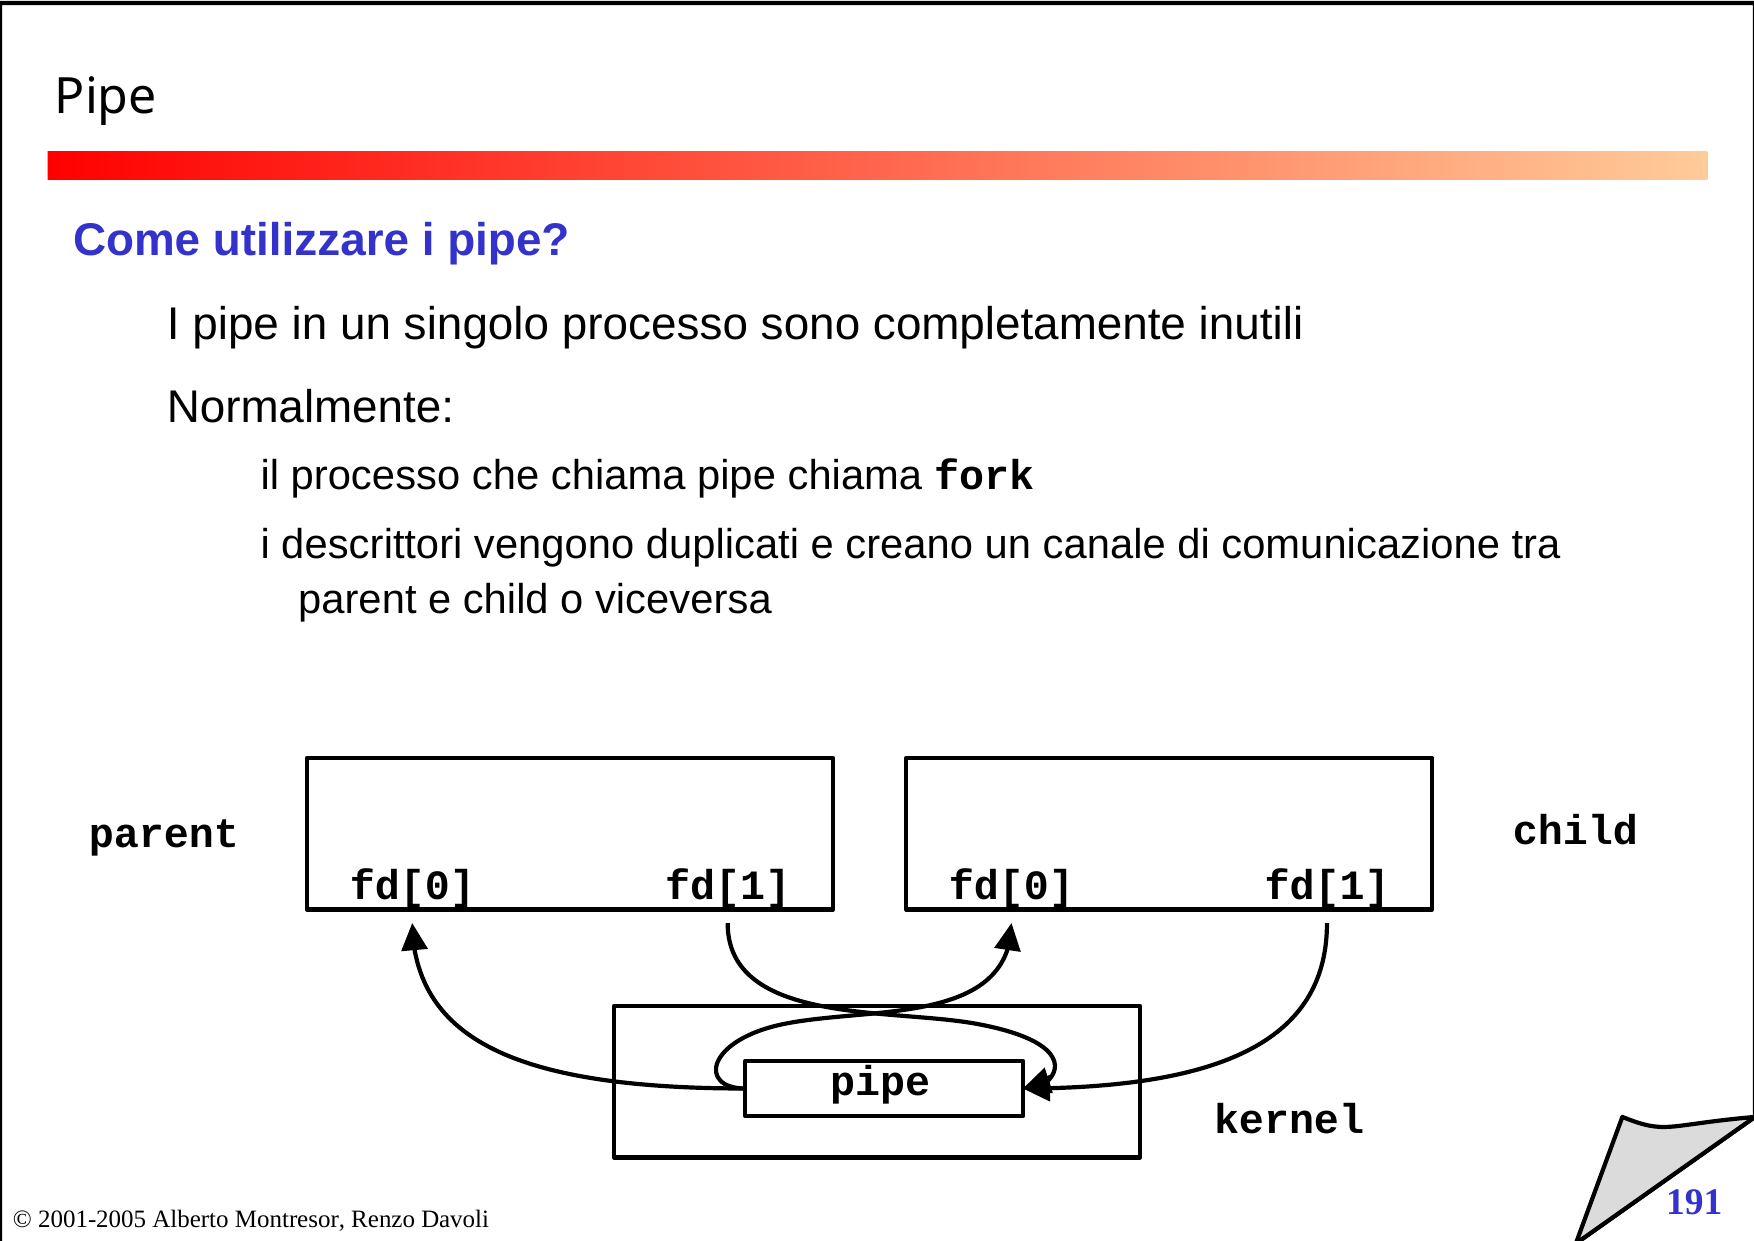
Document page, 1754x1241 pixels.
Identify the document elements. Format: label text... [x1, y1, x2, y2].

text_box child [1484, 796, 1667, 869]
text_box kernel [1183, 1085, 1395, 1158]
text_box pipe [803, 1047, 957, 1119]
text_box fd[0] [321, 851, 503, 924]
text_box parent [58, 799, 270, 871]
list Come utilizzare i pipe? I pipe in un singolo processo sono completamente inutili Normalmente: il processo che chiama pipe chiama fork i descrittori vengono duplicati e creano un canale di comunicazione tra parent e child o viceversa [58, 206, 1696, 675]
text_box fd[1] [636, 851, 819, 924]
text_box fd[1] [1236, 851, 1418, 924]
text_box fd[0] [920, 851, 1103, 924]
title Pipe [40, 49, 1714, 144]
